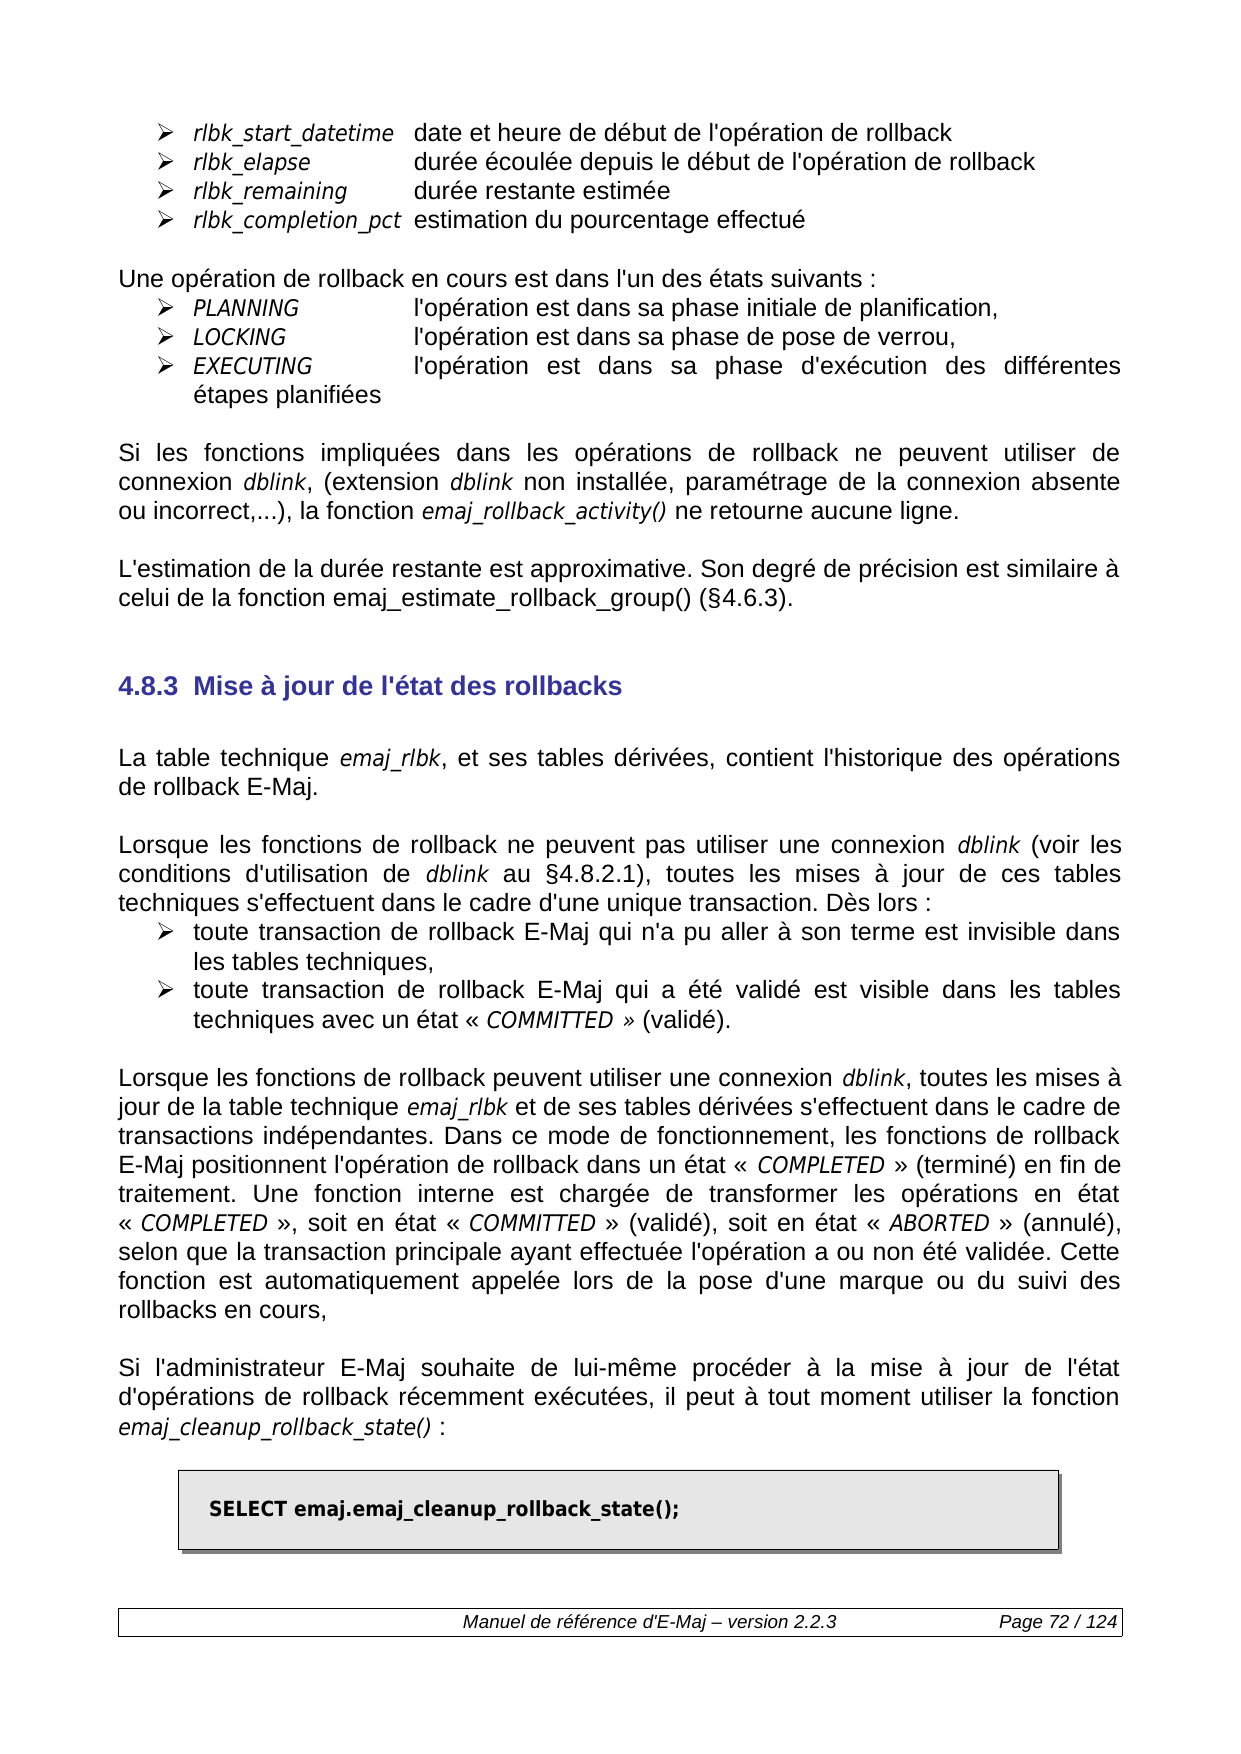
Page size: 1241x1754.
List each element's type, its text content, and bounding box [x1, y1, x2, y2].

list EXECUTING l'opération est dans sa phase d'exécution des différentes étapes planifiées [156, 351, 1122, 409]
list rlbk_remaining durée restante estimée [156, 176, 1122, 205]
text L'estimation de la durée restante est approximative. Son degré de précision est similaire à celui de la fonction emaj_estimate_rollback_group() (§4.6.3). [118, 554, 1122, 612]
list rlbk_start_datetime date et heure de début de l'opération de rollback [156, 118, 1122, 147]
list rlbk_completion_pct estimation du pourcentage effectué [156, 205, 1122, 234]
list rlbk_elapse durée écoulée depuis le début de l'opération de rollback [156, 147, 1122, 176]
list LOCKING l'opération est dans sa phase de pose de verrou, [156, 322, 1122, 351]
text Lorsque les fonctions de rollback peuvent utiliser une connexion dblink, toutes les mises à jour de la table technique emaj_rlbk et de ses tables dérivées s'effectuent dans le cadre de transactions indépendantes. Dans ce mode de fonctionnement, les fonctions de rollback E-Maj positionnent l'opération de rollback dans un état « COMPLETED » (terminé) en fin de traitement. Une fonction interne est chargée de transformer les opérations en état « COMPLETED », soit en état « COMMITTED » (validé), soit en état « ABORTED » (annulé), selon que la transaction principale ayant effectuée l'opération a ou non été validée. Cette fonction est automatiquement appelée lors de la pose d'une marque ou du suivi des rollbacks en cours, [118, 1063, 1122, 1324]
subtitle Mise à jour de l'état des rollbacks [118, 670, 1122, 701]
text Une opération de rollback en cours est dans l'un des états suivants : [118, 263, 1122, 292]
text Si les fonctions impliquées dans les opérations de rollback ne peuvent utiliser de connexion dblink, (extension dblink non installée, paramétrage de la connexion absente ou incorrect,...), la fonction emaj_rollback_activity() ne retourne aucune ligne. [118, 438, 1122, 525]
text SELECT emaj.emaj_cleanup_rollback_state(); [179, 1494, 1058, 1518]
text Si l'administrateur E-Maj souhaite de lui-même procéder à la mise à jour de l'état d'opérations de rollback récemment exécutées, il peut à tout moment utiliser la fonction emaj_cleanup_rollback_state() : [118, 1353, 1122, 1440]
text Lorsque les fonctions de rollback ne peuvent pas utiliser une connexion dblink (voir les conditions d'utilisation de dblink au §4.8.2.1), toutes les mises à jour de ces tables techniques s'effectuent dans le cadre d'une unique transaction. Dès lors : [118, 830, 1122, 917]
list toute transaction de rollback E-Maj qui n'a pu aller à son terme est invisible dans les tables techniques, [156, 917, 1122, 975]
text La table technique emaj_rlbk, et ses tables dérivées, contient l'historique des opérations de rollback E-Maj. [118, 743, 1122, 801]
list PLANNING l'opération est dans sa phase initiale de planification, [156, 292, 1122, 322]
list toute transaction de rollback E-Maj qui a été validé est visible dans les tables techniques avec un état « COMMITTED » (validé). [156, 975, 1122, 1033]
